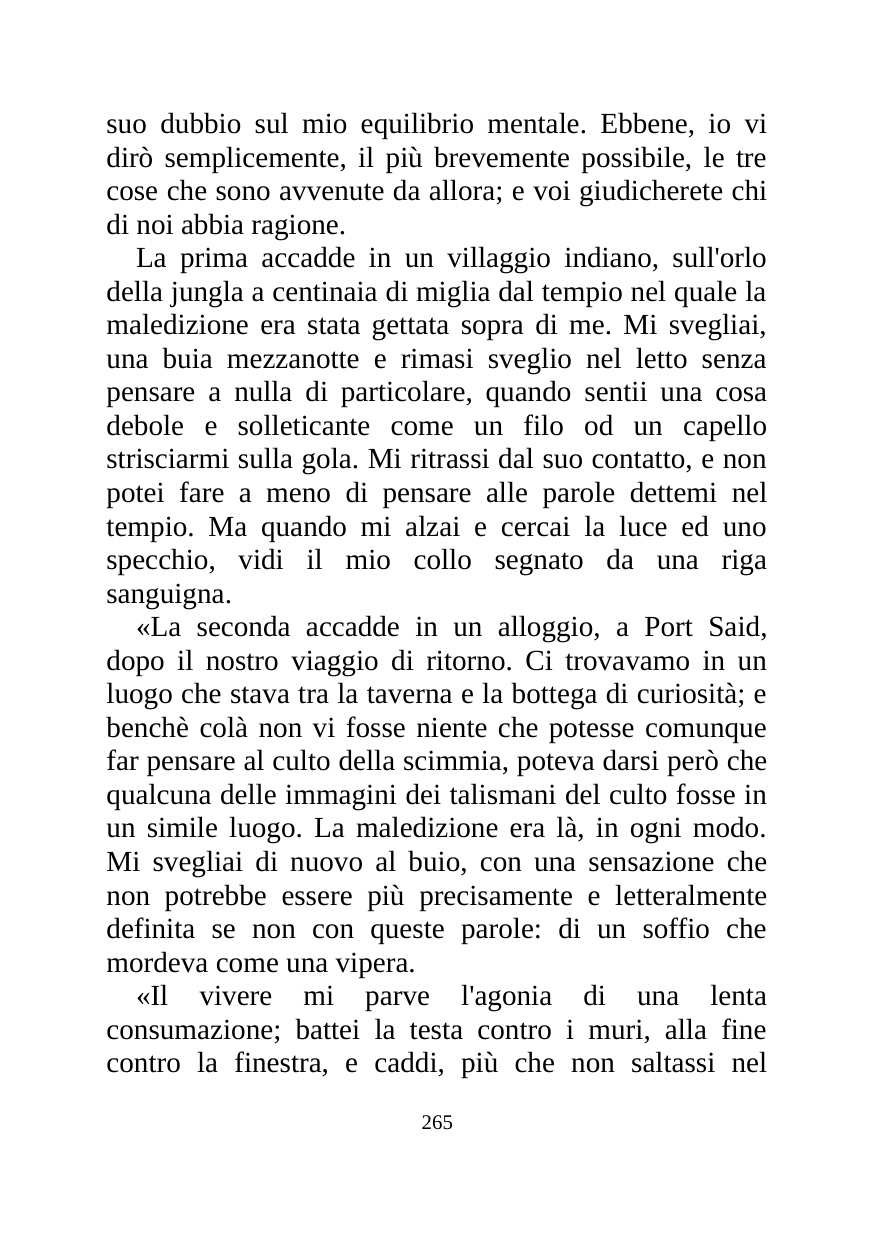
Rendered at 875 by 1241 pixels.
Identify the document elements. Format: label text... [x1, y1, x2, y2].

text La prima accadde in un villaggio indiano, sull'orlo della jungla a centinaia di miglia dal tempio nel quale la maledizione era stata gettata sopra di me. Mi svegliai, una buia mezzanotte e rimasi sveglio nel letto senza pensare a nulla di particolare, quando sentii una cosa debole e solleticante come un filo od un capello strisciarmi sulla gola. Mi ritrassi dal suo contatto, e non potei fare a meno di pensare alle parole dettemi nel tempio. Ma quando mi alzai e cercai la luce ed uno specchio, vidi il mio collo segnato da una riga sanguigna. [106, 240, 768, 609]
text suo dubbio sul mio equilibrio mentale. Ebbene, io vi dirò semplicemente, il più brevemente possibile, le tre cose che sono avvenute da allora; e voi giudicherete chi di noi abbia ragione. [106, 106, 768, 240]
text «Il vivere mi parve l'agonia di una lenta consumazione; battei la testa contro i muri, alla fine contro la finestra, e caddi, più che non saltassi nel [106, 978, 768, 1079]
text «La seconda accadde in un alloggio, a Port Said, dopo il nostro viaggio di ritorno. Ci trovavamo in un luogo che stava tra la taverna e la bottega di curiosità; e benchè colà non vi fosse niente che potesse comunque far pensare al culto della scimmia, poteva darsi però che qualcuna delle immagini dei talismani del culto fosse in un simile luogo. La maledizione era là, in ogni modo. Mi svegliai di nuovo al buio, con una sensazione che non potrebbe essere più precisamente e letteralmente definita se non con queste parole: di un soffio che mordeva come una vipera. [106, 609, 768, 978]
